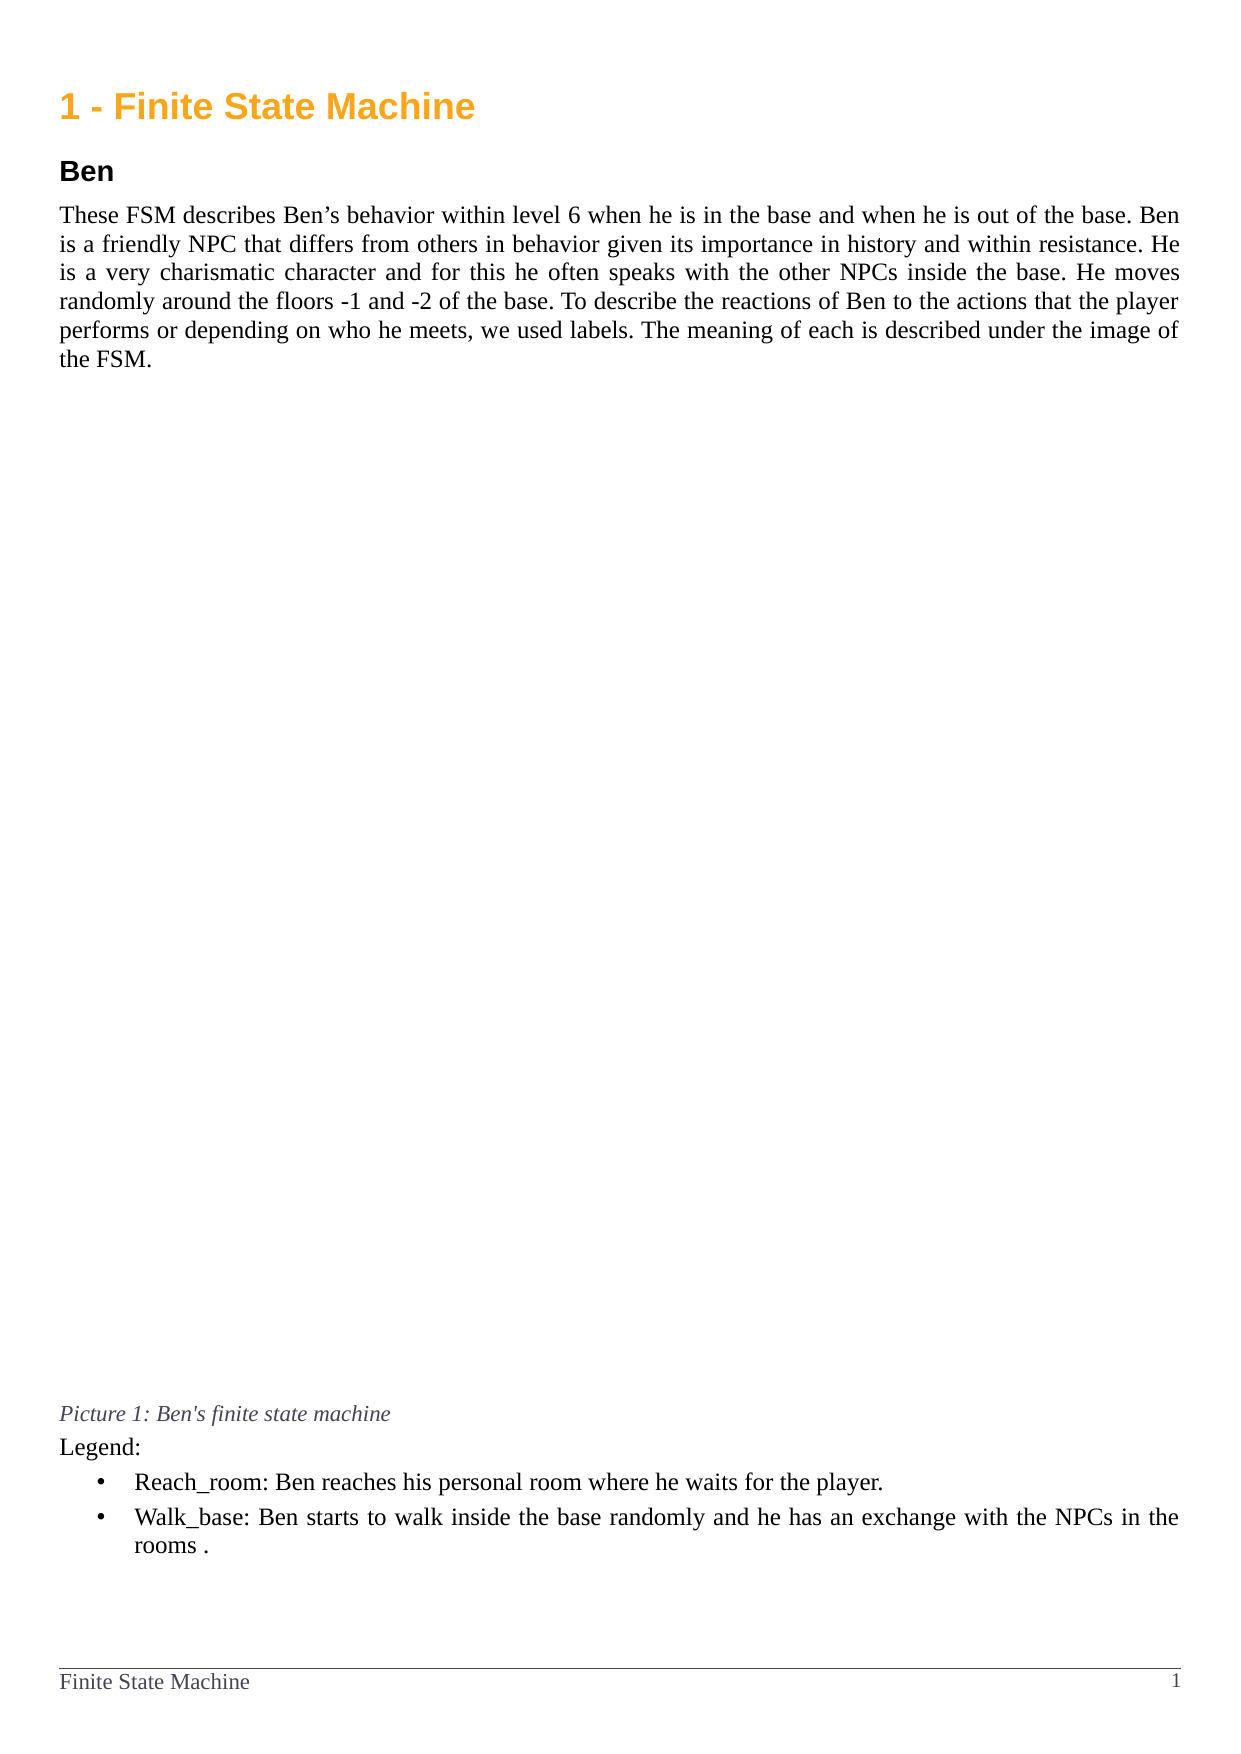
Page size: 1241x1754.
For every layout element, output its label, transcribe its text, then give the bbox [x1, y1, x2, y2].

text Picture 1: Ben's finite state machine [59, 391, 1181, 1427]
subtitle Ben [59, 154, 1181, 187]
text These FSM describes Ben’s behavior within level 6 when he is in the base and when he is out of the base. Ben is a friendly NPC that differs from others in behavior given its importance in history and within resistance. He is a very charismatic character and for this he often speaks with the other NPCs inside the base. He moves randomly around the floors -1 and -2 of the base. To describe the reactions of Ben to the actions that the player performs or depending on who he meets, we used labels. The meaning of each is described under the image of the FSM. [59, 200, 1181, 372]
list Reach_room: Ben reaches his personal room where he waits for the player. [97, 1467, 1181, 1496]
text Legend: [59, 1432, 1181, 1461]
list Walk_base: Ben starts to walk inside the base randomly and he has an exchange with the NPCs in the rooms . [97, 1502, 1181, 1559]
subtitle Finite State Machine [59, 84, 1181, 127]
